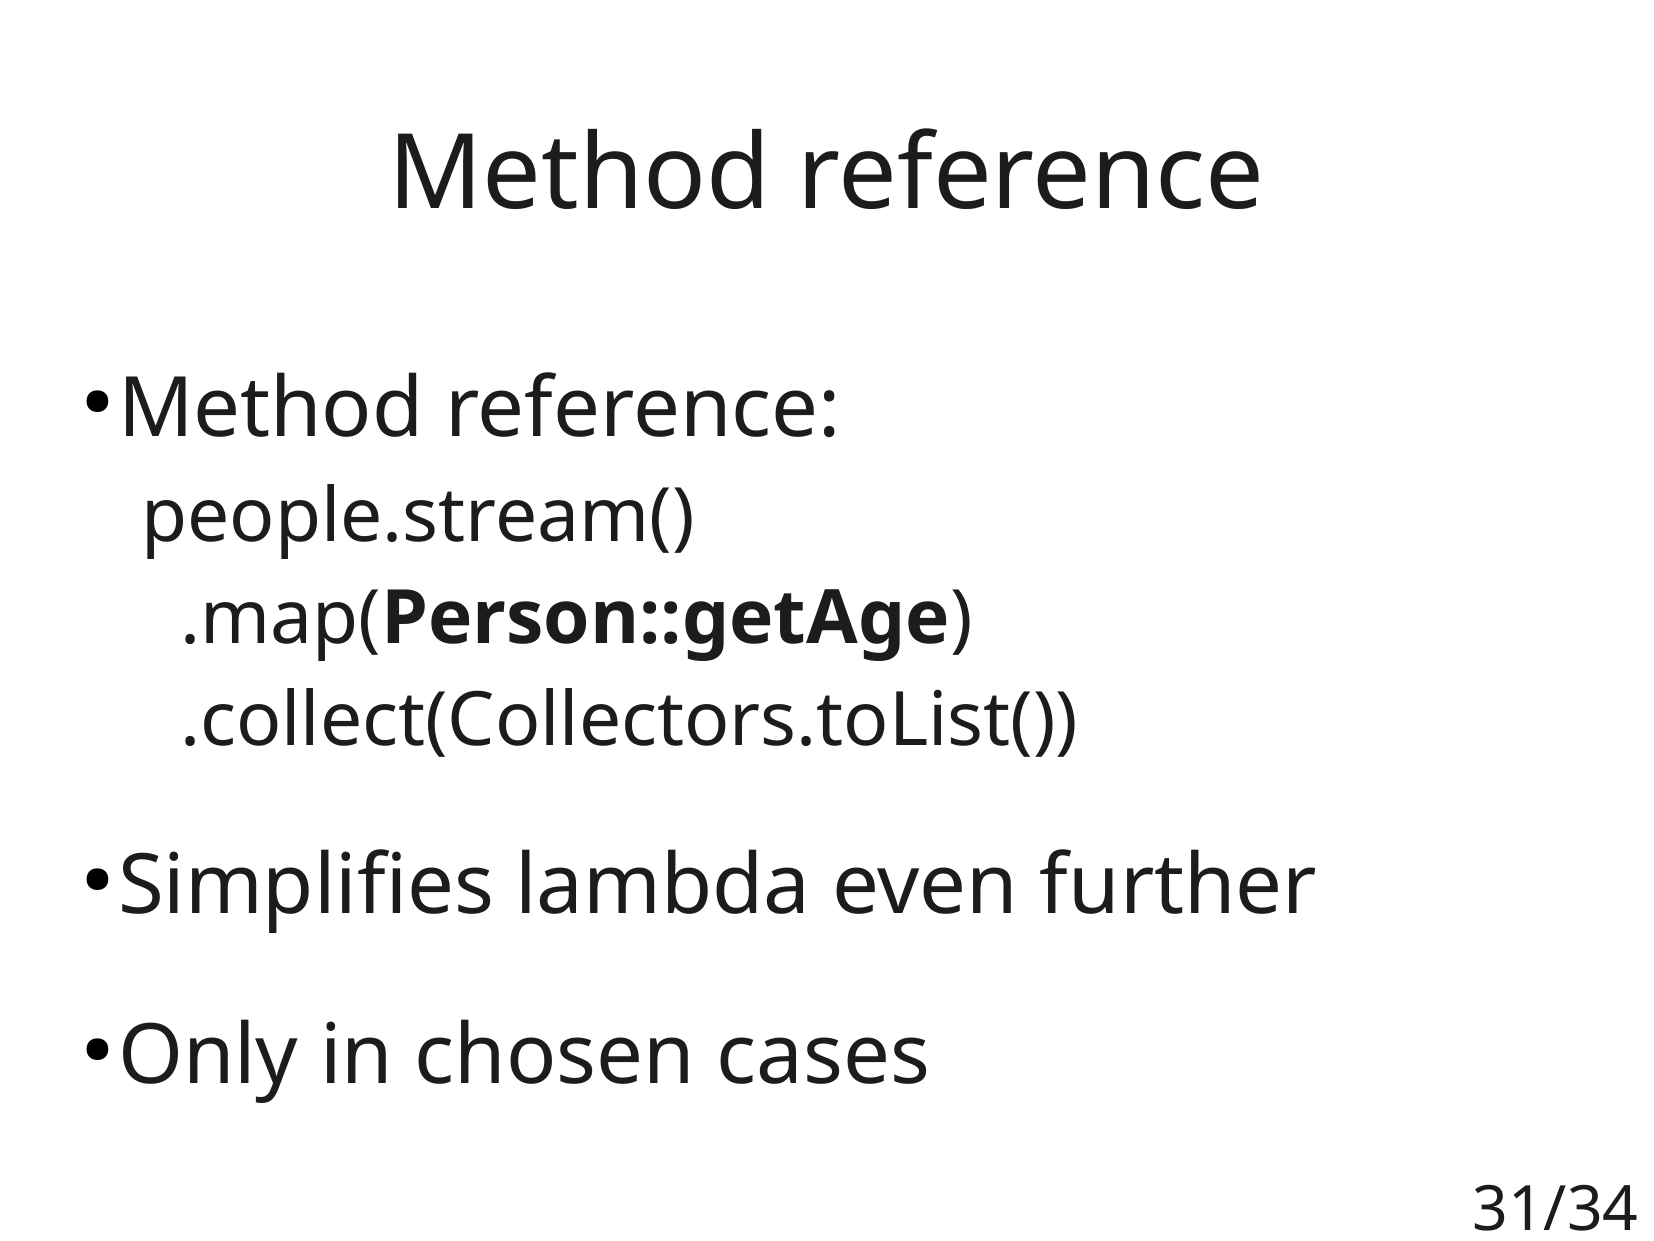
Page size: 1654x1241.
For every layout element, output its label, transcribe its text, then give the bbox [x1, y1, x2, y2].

subtitle Method reference: people.stream() .map(Person::getAge) .collect(Collectors.toList()) Simplifies lambda even further Only in chosen cases [82, 290, 1571, 1109]
title Method reference [82, 64, 1571, 272]
text_box <numer>/34 [1071, 1155, 1654, 1241]
